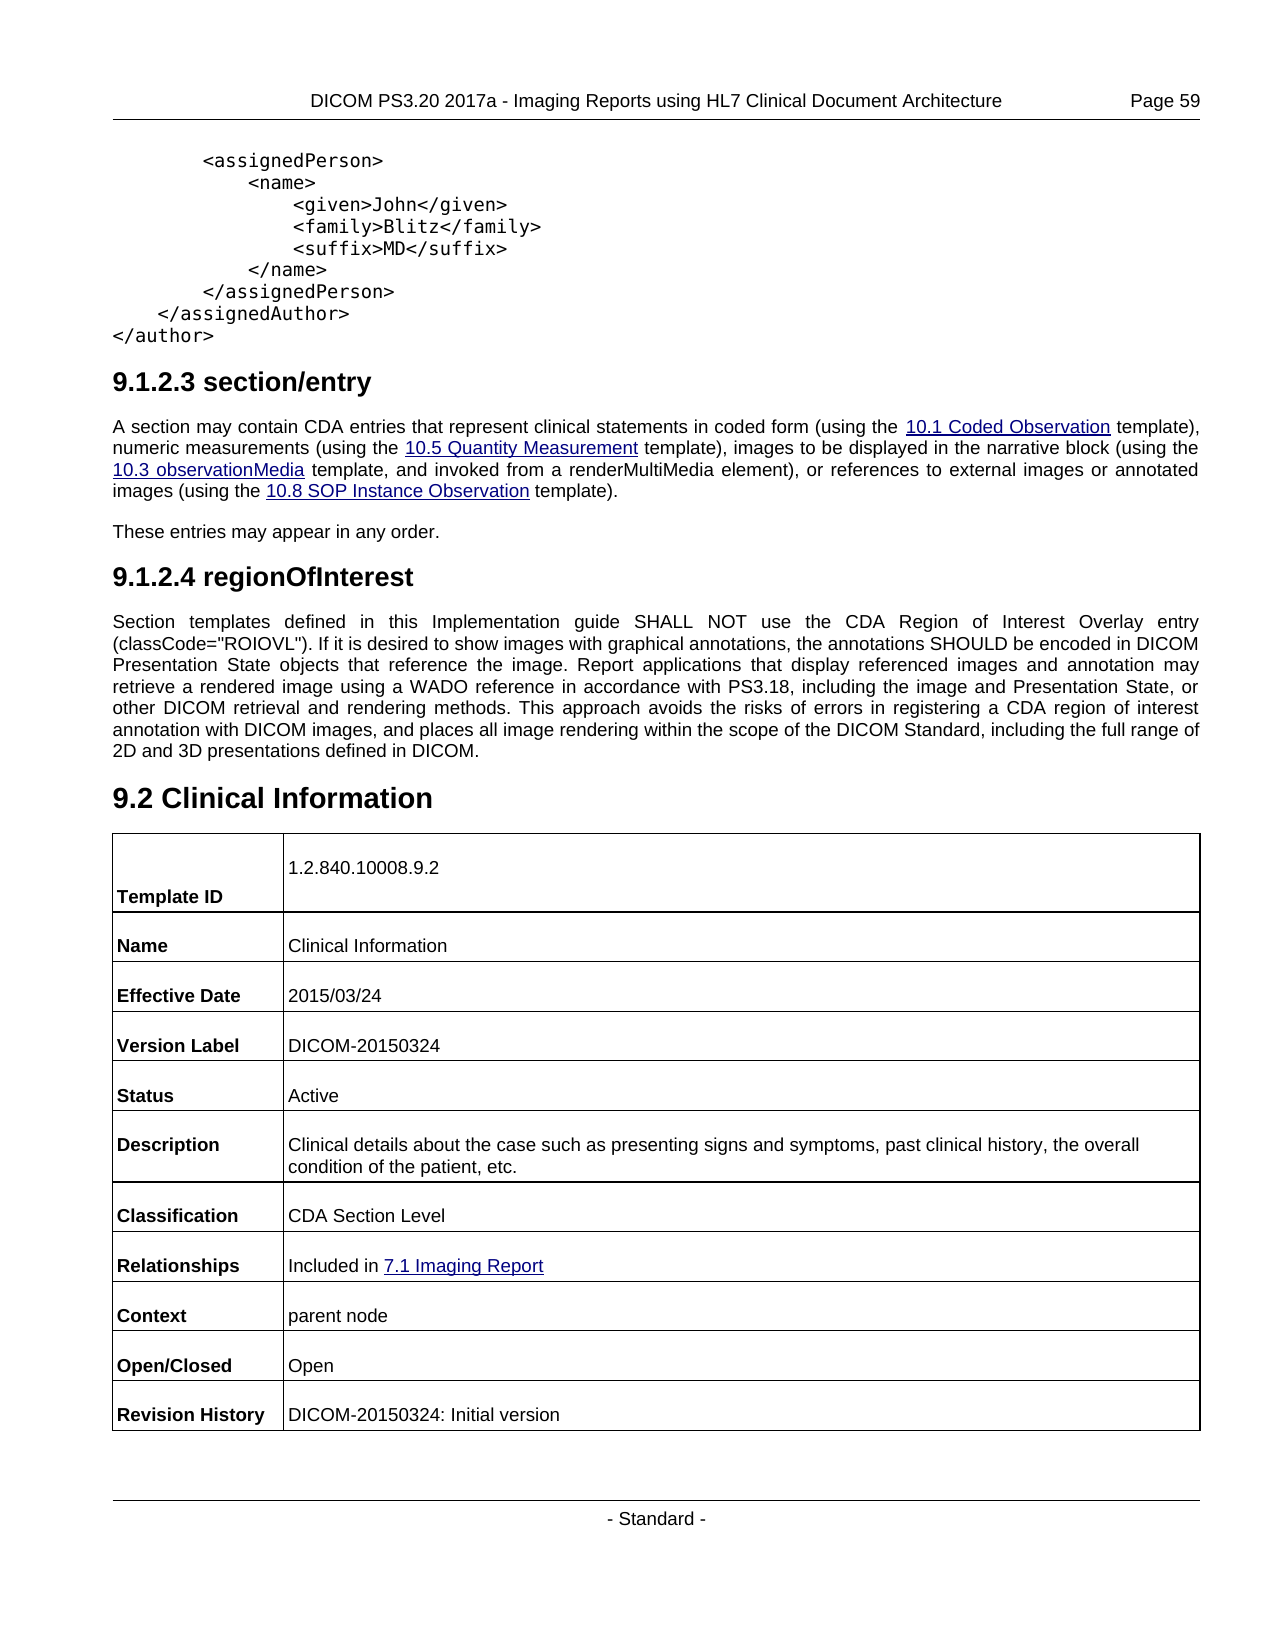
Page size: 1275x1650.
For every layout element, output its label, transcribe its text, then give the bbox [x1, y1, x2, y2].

text 9.2 Clinical Information [112, 781, 1200, 814]
table_cell Description [113, 1111, 283, 1181]
text 9.1.2.3 section/entry [112, 366, 1200, 397]
table_cell DICOM-20150324 [284, 1012, 1199, 1060]
table_cell Active [284, 1061, 1199, 1110]
table_cell Open [284, 1331, 1199, 1380]
table_cell Effective Date [113, 962, 283, 1011]
table_cell DICOM-20150324: Initial version [284, 1381, 1199, 1430]
table_cell Name [113, 913, 283, 961]
table_cell Classification [113, 1183, 283, 1231]
table_cell CDA Section Level [284, 1183, 1199, 1231]
table_cell Included in 7.1 Imaging Report [284, 1232, 1199, 1281]
table_cell Clinical details about the case such as presenting signs and symptoms, past clinical history, the overall condition of the patient, etc. [284, 1111, 1199, 1181]
text <assignedPerson> <name> <given>John</given> <family>Blitz</family> <suffix>MD</suffix> </name> </assignedPerson> </assignedAuthor> </author> [112, 150, 1200, 347]
table_cell Context [113, 1282, 283, 1330]
table_cell Revision History [113, 1381, 283, 1430]
table_header Template ID [113, 834, 283, 911]
table_cell parent node [284, 1282, 1199, 1330]
text Section templates defined in this Implementation guide SHALL NOT use the CDA Region of Interest Overlay entry (classCode="ROIOVL"). If it is desired to show images with graphical annotations, the annotations SHOULD be encoded in DICOM Presentation State objects that reference the image. Report applications that display referenced images and annotation may retrieve a rendered image using a WADO reference in accordance with PS3.18, including the image and Presentation State, or other DICOM retrieval and rendering methods. This approach avoids the risks of errors in registering a CDA region of interest annotation with DICOM images, and places all image rendering within the scope of the DICOM Standard, including the full range of 2D and 3D presentations defined in DICOM. [112, 611, 1200, 762]
table_cell Open/Closed [113, 1331, 283, 1380]
table_cell Relationships [113, 1232, 283, 1281]
text These entries may appear in any order. [112, 521, 1200, 542]
table_cell Clinical Information [284, 913, 1199, 961]
table_cell Version Label [113, 1012, 283, 1060]
text 9.1.2.4 regionOfInterest [112, 561, 1200, 592]
table_cell Status [113, 1061, 283, 1110]
table_cell 2015/03/24 [284, 962, 1199, 1011]
table_header 1.2.840.10008.9.2 [284, 834, 1199, 911]
text A section may contain CDA entries that represent clinical statements in coded form (using the 10.1 Coded Observation template), numeric measurements (using the 10.5 Quantity Measurement template), images to be displayed in the narrative block (using the 10.3 observationMedia template, and invoked from a renderMultiMedia element), or references to external images or annotated images (using the 10.8 SOP Instance Observation template). [112, 416, 1200, 502]
